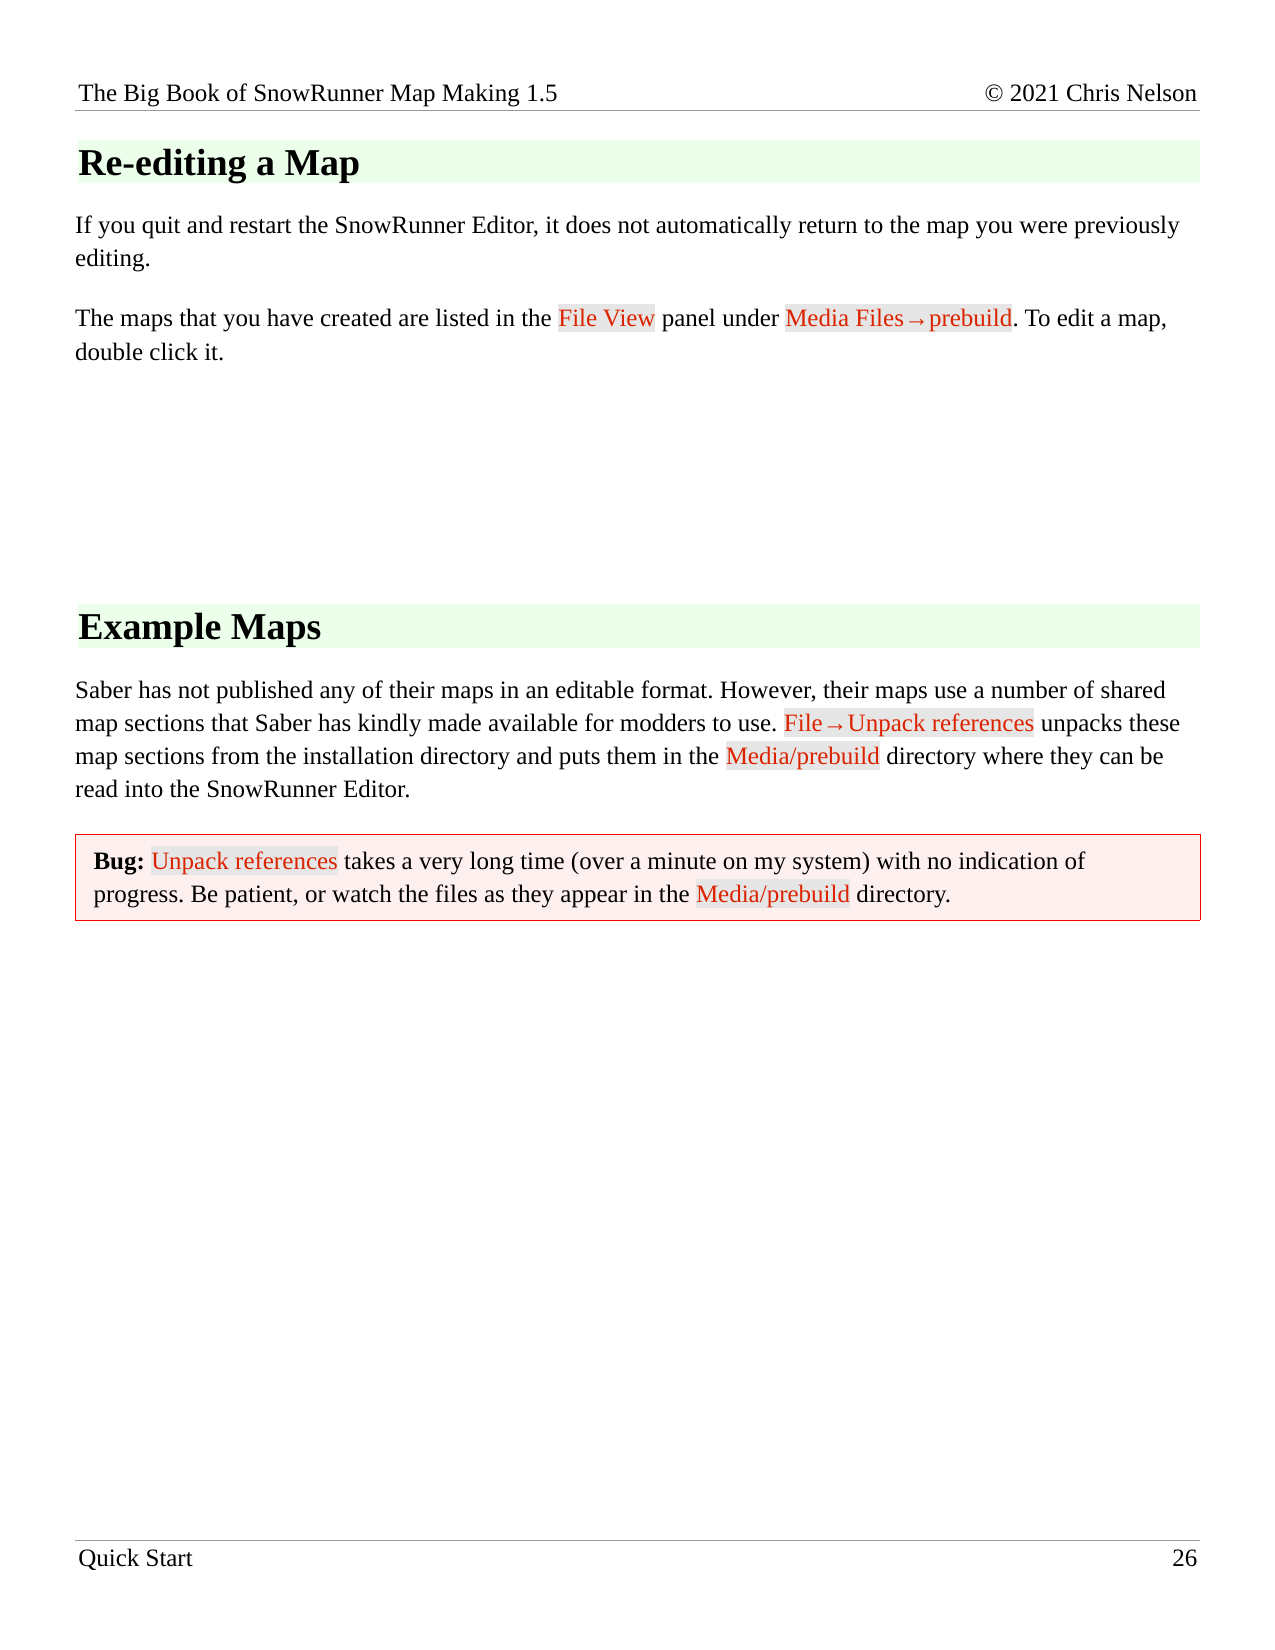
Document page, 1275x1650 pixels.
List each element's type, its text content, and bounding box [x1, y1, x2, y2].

text Saber has not published any of their maps in an editable format. However, their maps use a number of shared map sections that Saber has kindly made available for modders to use. File→Unpack references unpacks these map sections from the installation directory and puts them in the Media/prebuild directory where they can be read into the SnowRunner Editor. [75, 675, 1200, 803]
subtitle Example Maps [78, 604, 1200, 648]
text If you quit and restart the SnowRunner Editor, it does not automatically return to the map you were previously editing. [75, 211, 1200, 272]
text The maps that you have created are listed in the File View panel under Media Files→prebuild. To edit a map, double click it. [75, 303, 1200, 365]
subtitle Re-editing a Map [78, 140, 1200, 183]
list Unpack references takes a very long time (over a minute on my system) with no indication of progress. Be patient, or watch the files as they appear in the Media/prebuild directory. [76, 835, 1200, 920]
